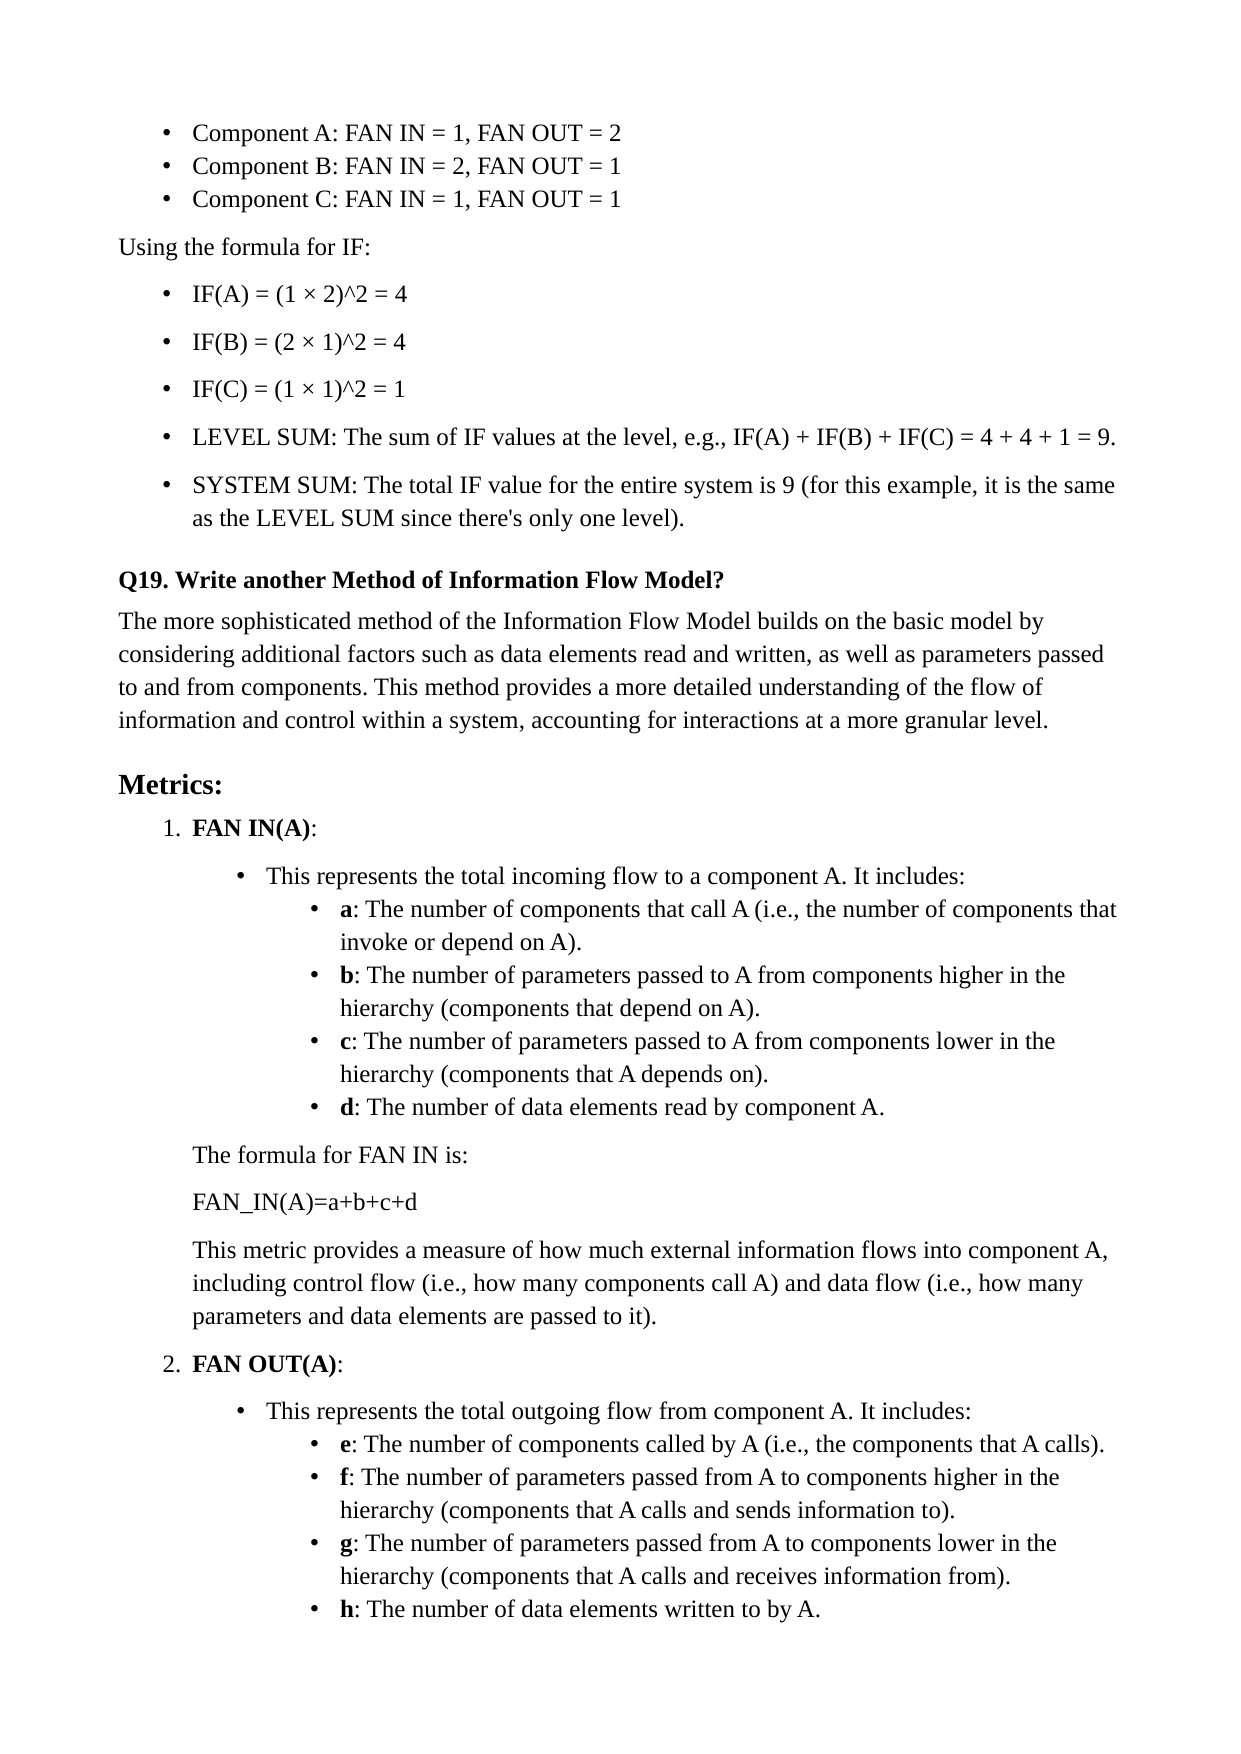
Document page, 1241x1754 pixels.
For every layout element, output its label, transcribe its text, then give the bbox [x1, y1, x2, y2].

list Component C: FAN IN = 1, FAN OUT = 1 [162, 184, 1122, 213]
subtitle Q19. Write another Method of Information Flow Model? [118, 565, 1122, 594]
text Using the formula for IF: [118, 232, 1122, 261]
list a: The number of components that call A (i.e., the number of components that invoke or depend on A). [310, 894, 1122, 956]
list This represents the total outgoing flow from component A. It includes: [236, 1396, 1122, 1425]
list Component B: FAN IN = 2, FAN OUT = 1 [162, 151, 1122, 180]
list IF(A) = (1 × 2)^2 = 4 [162, 279, 1122, 308]
list d: The number of data elements read by component A. [310, 1092, 1122, 1121]
list LEVEL SUM: The sum of IF values at the level, e.g., IF(A) + IF(B) + IF(C) = 4 + 4 + 1 = 9. [162, 422, 1122, 451]
list IF(B) = (2 × 1)^2 = 4 [162, 327, 1122, 356]
list h: The number of data elements written to by A. [310, 1594, 1122, 1623]
subtitle Metrics: [118, 767, 1122, 801]
list g: The number of parameters passed from A to components lower in the hierarchy (components that A calls and receives information from). [310, 1528, 1122, 1590]
list FAN OUT(A): [162, 1349, 1122, 1377]
list b: The number of parameters passed to A from components higher in the hierarchy (components that depend on A). [310, 960, 1122, 1022]
list c: The number of parameters passed to A from components lower in the hierarchy (components that A depends on). [310, 1026, 1122, 1088]
list The formula for FAN IN is: [162, 1140, 1122, 1169]
list FAN_IN(A)=a+b+c+d [162, 1187, 1122, 1216]
list Component A: FAN IN = 1, FAN OUT = 2 [162, 118, 1122, 147]
list IF(C) = (1 × 1)^2 = 1 [162, 374, 1122, 403]
list FAN IN(A): [162, 813, 1122, 842]
text The more sophisticated method of the Information Flow Model builds on the basic model by considering additional factors such as data elements read and written, as well as parameters passed to and from components. This method provides a more detailed understanding of the flow of information and control within a system, accounting for interactions at a more granular level. [118, 606, 1122, 734]
list SYSTEM SUM: The total IF value for the entire system is 9 (for this example, it is the same as the LEVEL SUM since there's only one level). [162, 470, 1122, 532]
list This represents the total incoming flow to a component A. It includes: [236, 861, 1122, 890]
list e: The number of components called by A (i.e., the components that A calls). [310, 1429, 1122, 1458]
list f: The number of parameters passed from A to components higher in the hierarchy (components that A calls and sends information to). [310, 1462, 1122, 1524]
list This metric provides a measure of how much external information flows into component A, including control flow (i.e., how many components call A) and data flow (i.e., how many parameters and data elements are passed to it). [162, 1235, 1122, 1330]
